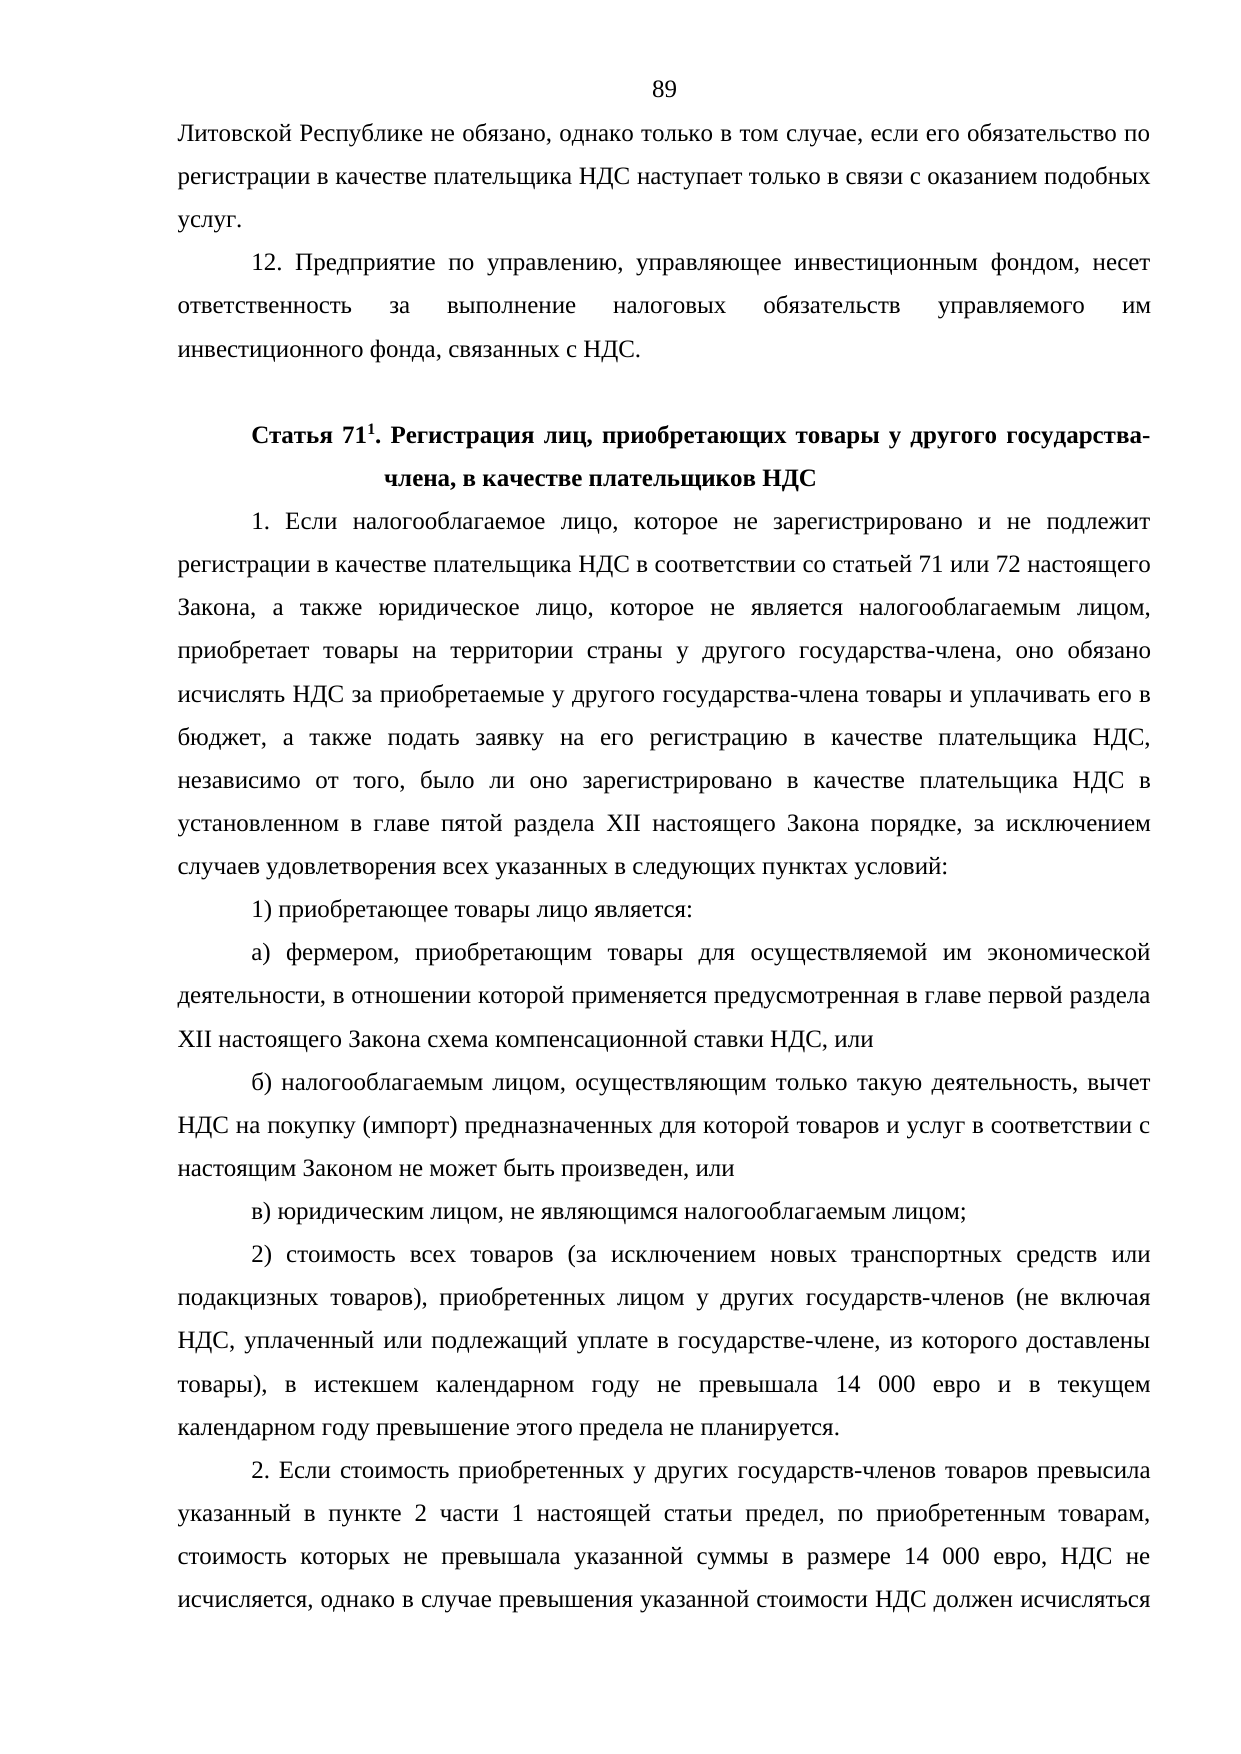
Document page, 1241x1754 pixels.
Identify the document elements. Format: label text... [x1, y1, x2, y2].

text 1) приобретающее товары лицо является: [177, 894, 1152, 923]
text Статья 711. Регистрация лиц, приобретающих товары у другого государства-члена, в качестве плательщиков НДС [251, 420, 1152, 492]
text 12. Предприятие по управлению, управляющее инвестиционным фондом, несет ответственность за выполнение налоговых обязательств управляемого им инвестиционного фонда, связанных с НДС. [177, 247, 1152, 362]
text 2) стоимость всех товаров (за исключением новых транспортных средств или подакцизных товаров), приобретенных лицом у других государств-членов (не включая НДС, уплаченный или подлежащий уплате в государстве-члене, из которого доставлены товары), в истекшем календарном году не превышала 14 000 евро и в текущем календарном году превышение этого предела не планируется. [177, 1239, 1152, 1441]
text в) юридическим лицом, не являющимся налогооблагаемым лицом; [177, 1196, 1152, 1225]
text 2. Если стоимость приобретенных у других государств-членов товаров превысила указанный в пункте 2 части 1 настоящей статьи предел, по приобретенным товарам, стоимость которых не превышала указанной суммы в размере 14 000 евро, НДС не исчисляется, однако в случае превышения указанной стоимости НДС должен исчисляться [177, 1455, 1152, 1613]
text Литовской Республике не обязано, однако только в том случае, если его обязательство по регистрации в качестве плательщика НДС наступает только в связи с оказанием подобных услуг. [177, 118, 1152, 233]
text б) налогооблагаемым лицом, осуществляющим только такую деятельность, вычет НДС на покупку (импорт) предназначенных для которой товаров и услуг в соответствии с настоящим Законом не может быть произведен, или [177, 1067, 1152, 1182]
text а) фермером, приобретающим товары для осуществляемой им экономической деятельности, в отношении которой применяется предусмотренная в главе первой раздела XII настоящего Закона схема компенсационной ставки НДС, или [177, 937, 1152, 1052]
text 1. Если налогооблагаемое лицо, которое не зарегистрировано и не подлежит регистрации в качестве плательщика НДС в соответствии со статьей 71 или 72 настоящего Закона, а также юридическое лицо, которое не является налогооблагаемым лицом, приобретает товары на территории страны у другого государства-члена, оно обязано исчислять НДС за приобретаемые у другого государства-члена товары и уплачивать его в бюджет, а также подать заявку на его регистрацию в качестве плательщика НДС, независимо от того, было ли оно зарегистрировано в качестве плательщика НДС в установленном в главе пятой раздела XII настоящего Закона порядке, за исключением случаев удовлетворения всех указанных в следующих пунктах условий: [177, 506, 1152, 880]
